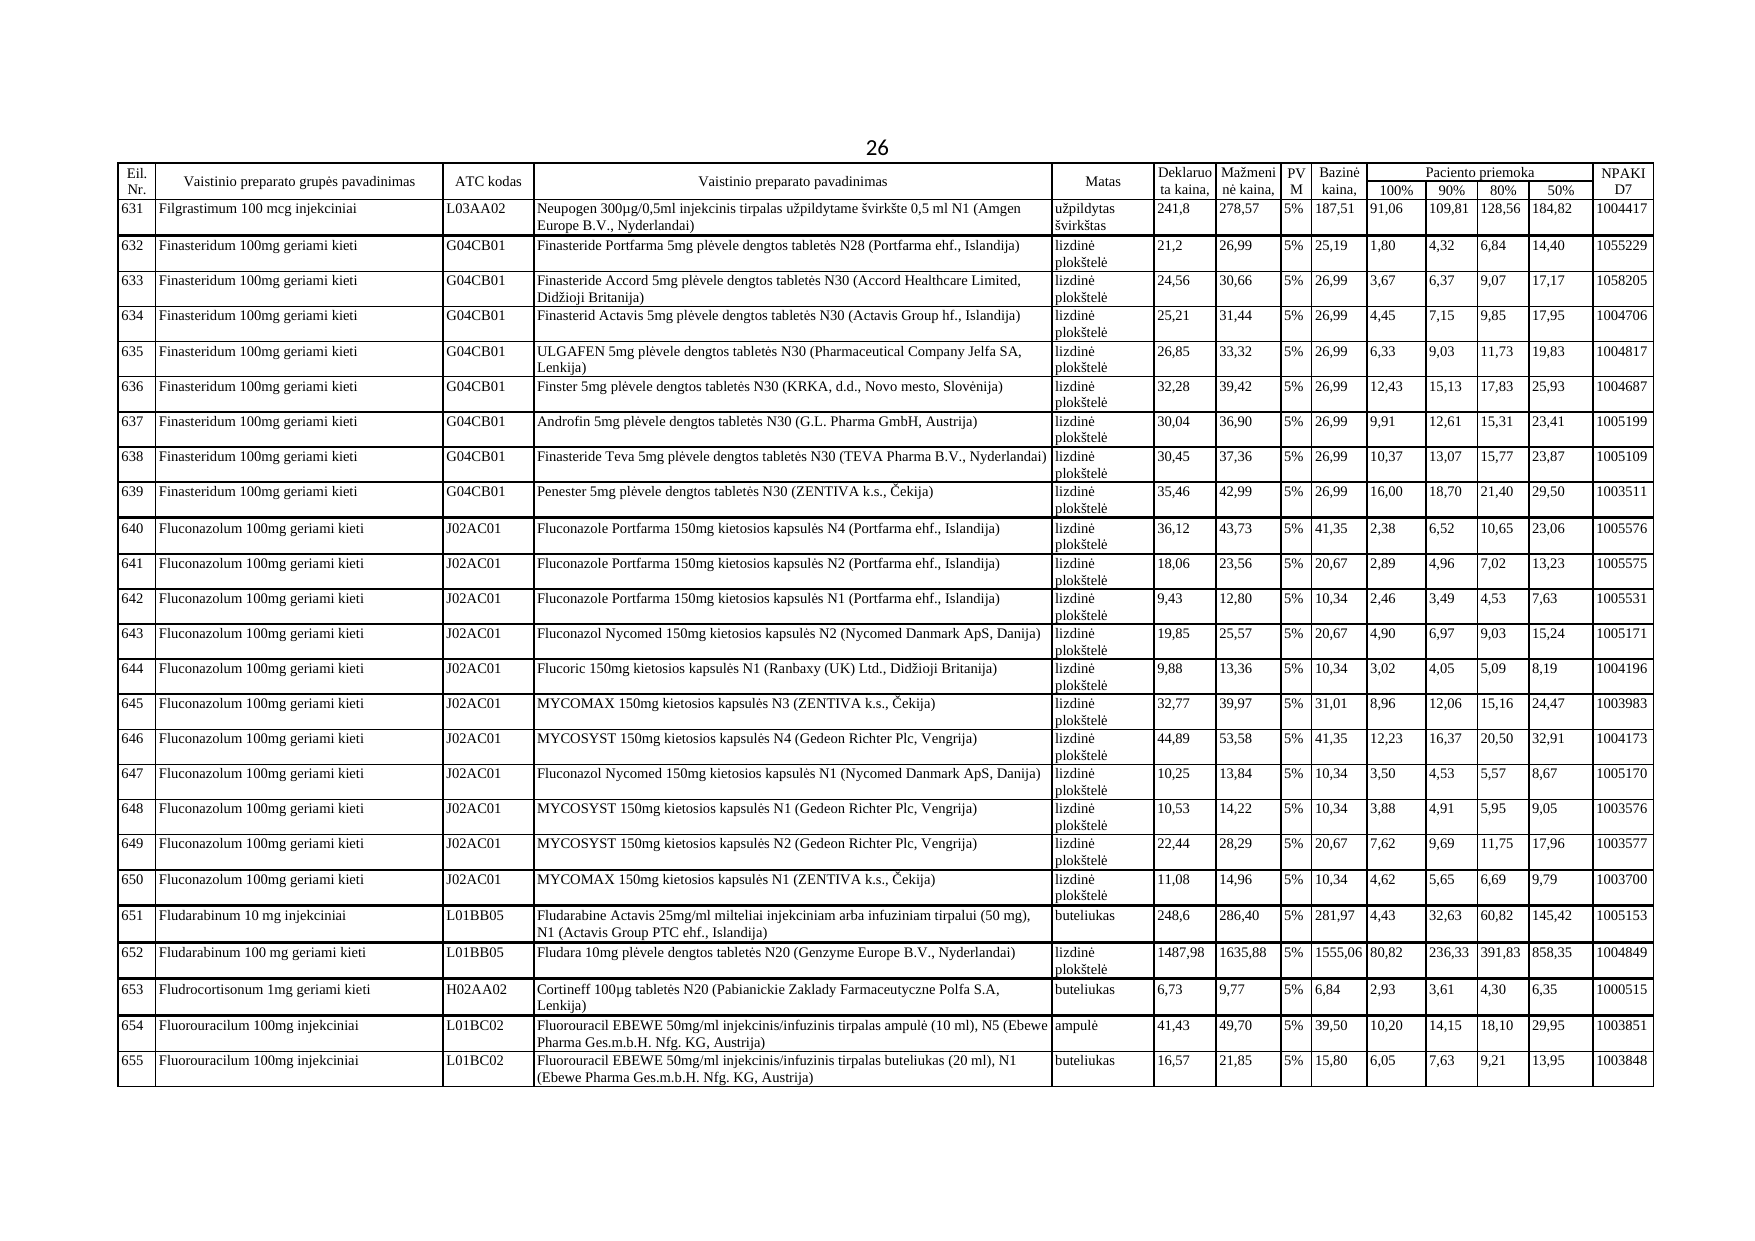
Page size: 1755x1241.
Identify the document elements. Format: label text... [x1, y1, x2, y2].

table_cell J02AC01 [444, 555, 533, 588]
table_cell 1055229 [1594, 237, 1653, 271]
table_cell 26,99 [1312, 307, 1366, 341]
table_cell 16,57 [1155, 1052, 1215, 1086]
table_cell 109,81 [1427, 200, 1477, 234]
table_cell 1004687 [1594, 377, 1653, 411]
table_cell 654 [119, 1017, 155, 1051]
table_cell Finasteridum 100mg geriami kieti [156, 377, 442, 411]
table_header ATC kodas [444, 164, 533, 199]
table_cell J02AC01 [444, 660, 533, 693]
table_header Paciento priemoka [1368, 164, 1592, 180]
table_cell 128,56 [1478, 200, 1528, 234]
table_cell 10,25 [1155, 765, 1215, 799]
table_cell 26,85 [1155, 342, 1215, 376]
table_cell Neupogen 300µg/0,5ml injekcinis tirpalas užpildytame švirkšte 0,5 ml N1 (Amgen Europe B.V., Nyderlandai) [535, 200, 1051, 234]
table_cell 5% [1282, 800, 1311, 834]
table_cell 9,79 [1530, 871, 1592, 904]
table_cell 641 [119, 555, 155, 588]
table_cell 13,23 [1530, 555, 1592, 588]
table_cell 5% [1282, 765, 1311, 799]
table_cell J02AC01 [444, 800, 533, 834]
table_cell 652 [119, 944, 155, 977]
table_cell L01BB05 [444, 944, 533, 977]
table_cell 18,06 [1155, 555, 1215, 588]
table_cell 14,15 [1427, 1017, 1477, 1051]
table_cell lizdinė plokštelė [1053, 800, 1153, 834]
table_cell 11,75 [1478, 835, 1528, 869]
table_cell 2,38 [1368, 519, 1425, 553]
table_cell 18,70 [1427, 483, 1477, 516]
table_cell G04CB01 [444, 483, 533, 516]
table_cell G04CB01 [444, 272, 533, 306]
table_cell 1004417 [1594, 200, 1653, 234]
table_cell 1003511 [1594, 483, 1653, 516]
table_cell MYCOMAX 150mg kietosios kapsulės N3 (ZENTIVA k.s., Čekija) [535, 695, 1051, 728]
table_cell 6,97 [1427, 625, 1477, 658]
table_cell L01BC02 [444, 1052, 533, 1086]
table_cell 636 [119, 377, 155, 411]
table_cell 6,37 [1427, 272, 1477, 306]
table_cell 9,88 [1155, 660, 1215, 693]
table_cell 37,36 [1217, 448, 1280, 481]
table_cell 1005170 [1594, 765, 1653, 799]
table_cell 31,44 [1217, 307, 1280, 341]
table_cell 10,34 [1312, 660, 1366, 693]
table_cell 20,50 [1478, 730, 1528, 763]
table_cell 635 [119, 342, 155, 376]
table_cell 12,23 [1368, 730, 1425, 763]
table_cell J02AC01 [444, 730, 533, 763]
table_cell 236,33 [1427, 944, 1477, 977]
table_cell 12,43 [1368, 377, 1425, 411]
table_cell 1555,06 [1312, 944, 1366, 977]
table_cell 24,56 [1155, 272, 1215, 306]
table_cell 1004196 [1594, 660, 1653, 693]
table_cell 3,67 [1368, 272, 1425, 306]
table_cell J02AC01 [444, 835, 533, 869]
table_cell 4,90 [1368, 625, 1425, 658]
table_cell 281,97 [1312, 907, 1366, 941]
table_cell 5% [1282, 871, 1311, 904]
table_cell Finasterid Actavis 5mg plėvele dengtos tabletės N30 (Actavis Group hf., Islandija) [535, 307, 1051, 341]
table_cell 5% [1282, 377, 1311, 411]
table_cell Finasteridum 100mg geriami kieti [156, 413, 442, 446]
table_cell 26,99 [1312, 483, 1366, 516]
table_cell 17,17 [1530, 272, 1592, 306]
table_cell lizdinė plokštelė [1053, 590, 1153, 623]
table_cell 6,73 [1155, 980, 1215, 1014]
table_cell 29,95 [1530, 1017, 1592, 1051]
table_cell 1004849 [1594, 944, 1653, 977]
table_cell L01BC02 [444, 1017, 533, 1051]
table_cell 248,6 [1155, 907, 1215, 941]
table_cell 634 [119, 307, 155, 341]
table_cell 12,61 [1427, 413, 1477, 446]
table_cell 391,83 [1478, 944, 1528, 977]
table_cell lizdinė plokštelė [1053, 272, 1153, 306]
table_cell Fluconazole Portfarma 150mg kietosios kapsulės N4 (Portfarma ehf., Islandija) [535, 519, 1051, 553]
table_cell 30,45 [1155, 448, 1215, 481]
table_cell 1005109 [1594, 448, 1653, 481]
table_cell 650 [119, 871, 155, 904]
table_cell 9,07 [1478, 272, 1528, 306]
table_cell 644 [119, 660, 155, 693]
table_cell 1635,88 [1217, 944, 1280, 977]
table_cell 6,84 [1478, 237, 1528, 271]
table_cell 21,40 [1478, 483, 1528, 516]
table_cell 6,05 [1368, 1052, 1425, 1086]
table_cell 1003851 [1594, 1017, 1653, 1051]
table_cell 8,96 [1368, 695, 1425, 728]
table_cell 32,91 [1530, 730, 1592, 763]
table_cell Finasteridum 100mg geriami kieti [156, 272, 442, 306]
table_cell 36,90 [1217, 413, 1280, 446]
table_cell 286,40 [1217, 907, 1280, 941]
table_cell 3,02 [1368, 660, 1425, 693]
table_cell J02AC01 [444, 519, 533, 553]
table_cell lizdinė plokštelė [1053, 519, 1153, 553]
table_cell 80% [1478, 182, 1528, 199]
table_cell 3,50 [1368, 765, 1425, 799]
table_cell J02AC01 [444, 765, 533, 799]
table_cell MYCOSYST 150mg kietosios kapsulės N4 (Gedeon Richter Plc, Vengrija) [535, 730, 1051, 763]
table_cell 15,77 [1478, 448, 1528, 481]
table_cell 648 [119, 800, 155, 834]
table_cell 5% [1282, 237, 1311, 271]
table_header PVM [1282, 164, 1311, 199]
table_cell 5% [1282, 907, 1311, 941]
table_cell 4,53 [1478, 590, 1528, 623]
table_cell 5% [1282, 448, 1311, 481]
table_cell 4,91 [1427, 800, 1477, 834]
table_cell 43,73 [1217, 519, 1280, 553]
table_cell 10,34 [1312, 800, 1366, 834]
table_cell Fludarabinum 10 mg injekciniai [156, 907, 442, 941]
table_cell Fluorouracilum 100mg injekciniai [156, 1052, 442, 1086]
table_cell G04CB01 [444, 307, 533, 341]
table_cell 21,85 [1217, 1052, 1280, 1086]
table_cell 5,65 [1427, 871, 1477, 904]
table_cell 4,96 [1427, 555, 1477, 588]
table_cell 19,85 [1155, 625, 1215, 658]
table_cell 41,43 [1155, 1017, 1215, 1051]
table_cell lizdinė plokštelė [1053, 625, 1153, 658]
table_cell 23,56 [1217, 555, 1280, 588]
table_cell 3,88 [1368, 800, 1425, 834]
table_cell 32,63 [1427, 907, 1477, 941]
table_cell 278,57 [1217, 200, 1280, 234]
table_cell Fluconazolum 100mg geriami kieti [156, 660, 442, 693]
table_cell 17,95 [1530, 307, 1592, 341]
table_cell lizdinė plokštelė [1053, 765, 1153, 799]
table_cell 5,57 [1478, 765, 1528, 799]
table_cell 7,02 [1478, 555, 1528, 588]
table_cell 10,34 [1312, 871, 1366, 904]
table_cell 1,80 [1368, 237, 1425, 271]
table_cell 1003576 [1594, 800, 1653, 834]
table_cell 9,85 [1478, 307, 1528, 341]
table_cell L03AA02 [444, 200, 533, 234]
table_cell 639 [119, 483, 155, 516]
table_cell 6,52 [1427, 519, 1477, 553]
table_cell Fluconazol Nycomed 150mg kietosios kapsulės N2 (Nycomed Danmark ApS, Danija) [535, 625, 1051, 658]
table_cell 39,50 [1312, 1017, 1366, 1051]
table_cell 145,42 [1530, 907, 1592, 941]
table_cell lizdinė plokštelė [1053, 413, 1153, 446]
table_cell 91,06 [1368, 200, 1425, 234]
table_cell 23,87 [1530, 448, 1592, 481]
table_cell 13,36 [1217, 660, 1280, 693]
table_cell 14,96 [1217, 871, 1280, 904]
table_cell 10,65 [1478, 519, 1528, 553]
table_cell 653 [119, 980, 155, 1014]
table_cell 10,34 [1312, 765, 1366, 799]
table_cell 1003983 [1594, 695, 1653, 728]
table_header Matas [1053, 164, 1153, 199]
table_header Bazinė kaina, Lt [1312, 164, 1366, 199]
table_cell lizdinė plokštelė [1053, 307, 1153, 341]
table_cell 5% [1282, 625, 1311, 658]
table_cell 10,53 [1155, 800, 1215, 834]
table_cell 21,2 [1155, 237, 1215, 271]
table_cell 642 [119, 590, 155, 623]
table_cell 15,31 [1478, 413, 1528, 446]
table_cell 241,8 [1155, 200, 1215, 234]
table_cell 1005576 [1594, 519, 1653, 553]
table_cell 632 [119, 237, 155, 271]
table_cell 53,58 [1217, 730, 1280, 763]
table_cell Fluconazolum 100mg geriami kieti [156, 835, 442, 869]
table_cell 32,28 [1155, 377, 1215, 411]
table_cell 13,95 [1530, 1052, 1592, 1086]
table_cell 647 [119, 765, 155, 799]
table_cell 5% [1282, 980, 1311, 1014]
table_cell 26,99 [1312, 448, 1366, 481]
table_cell 5% [1282, 342, 1311, 376]
table_cell 5,95 [1478, 800, 1528, 834]
table_cell 5% [1282, 555, 1311, 588]
table_cell 4,32 [1427, 237, 1477, 271]
table_cell Fludara 10mg plėvele dengtos tabletės N20 (Genzyme Europe B.V., Nyderlandai) [535, 944, 1051, 977]
table_cell 19,83 [1530, 342, 1592, 376]
table_cell 651 [119, 907, 155, 941]
table_cell 858,35 [1530, 944, 1592, 977]
table_cell lizdinė plokštelė [1053, 944, 1153, 977]
table_cell 28,29 [1217, 835, 1280, 869]
table_cell 4,45 [1368, 307, 1425, 341]
table_cell 5% [1282, 1052, 1311, 1086]
table_cell 50% [1530, 182, 1592, 199]
table_cell Fluorouracilum 100mg injekciniai [156, 1017, 442, 1051]
table_cell 26,99 [1312, 413, 1366, 446]
table_cell 5% [1282, 519, 1311, 553]
table_cell 17,83 [1478, 377, 1528, 411]
table_cell 5,09 [1478, 660, 1528, 693]
table_cell Fludrocortisonum 1mg geriami kieti [156, 980, 442, 1014]
table_cell 5% [1282, 590, 1311, 623]
table_cell 7,63 [1530, 590, 1592, 623]
table_cell 31,01 [1312, 695, 1366, 728]
table_cell 10,37 [1368, 448, 1425, 481]
table_cell 6,33 [1368, 342, 1425, 376]
table_cell Fluconazolum 100mg geriami kieti [156, 765, 442, 799]
table_cell 1004173 [1594, 730, 1653, 763]
table_cell 640 [119, 519, 155, 553]
table_cell Fluconazolum 100mg geriami kieti [156, 871, 442, 904]
table_cell Fludarabine Actavis 25mg/ml milteliai injekciniam arba infuziniam tirpalui (50 mg), N1 (Actavis Group PTC ehf., Islandija) [535, 907, 1051, 941]
table_cell 5% [1282, 944, 1311, 977]
table_cell 16,00 [1368, 483, 1425, 516]
table_cell 646 [119, 730, 155, 763]
table_cell 5% [1282, 272, 1311, 306]
table_cell lizdinė plokštelė [1053, 695, 1153, 728]
table_cell 8,67 [1530, 765, 1592, 799]
table_cell G04CB01 [444, 377, 533, 411]
table_cell lizdinė plokštelė [1053, 483, 1153, 516]
table_cell 3,61 [1427, 980, 1477, 1014]
table_cell J02AC01 [444, 871, 533, 904]
table_cell 649 [119, 835, 155, 869]
table_cell 4,05 [1427, 660, 1477, 693]
table_cell MYCOMAX 150mg kietosios kapsulės N1 (ZENTIVA k.s., Čekija) [535, 871, 1051, 904]
table_cell 1000515 [1594, 980, 1653, 1014]
table_cell 9,21 [1478, 1052, 1528, 1086]
table_cell 20,67 [1312, 555, 1366, 588]
table_header Vaistinio preparato grupės pavadinimas [156, 164, 442, 199]
table_cell 9,77 [1217, 980, 1280, 1014]
table_cell 5% [1282, 835, 1311, 869]
table_cell 7,63 [1427, 1052, 1477, 1086]
table_cell 1005171 [1594, 625, 1653, 658]
table_cell MYCOSYST 150mg kietosios kapsulės N1 (Gedeon Richter Plc, Vengrija) [535, 800, 1051, 834]
table_header Eil. Nr. [119, 164, 155, 199]
table_cell 4,43 [1368, 907, 1425, 941]
table_cell 645 [119, 695, 155, 728]
table_cell buteliukas [1053, 980, 1153, 1014]
table_cell 7,15 [1427, 307, 1477, 341]
table_cell Finasteridum 100mg geriami kieti [156, 448, 442, 481]
table_cell 42,99 [1217, 483, 1280, 516]
table_cell 10,20 [1368, 1017, 1425, 1051]
table_header Deklaruota kaina, Lt [1155, 164, 1215, 199]
table_cell 41,35 [1312, 519, 1366, 553]
table_cell G04CB01 [444, 342, 533, 376]
table_cell 7,62 [1368, 835, 1425, 869]
table_cell lizdinė plokštelė [1053, 835, 1153, 869]
table_cell G04CB01 [444, 448, 533, 481]
table_cell 12,80 [1217, 590, 1280, 623]
table_cell 633 [119, 272, 155, 306]
table_cell Fluconazolum 100mg geriami kieti [156, 625, 442, 658]
table_cell L01BB05 [444, 907, 533, 941]
table_cell 2,93 [1368, 980, 1425, 1014]
table_cell J02AC01 [444, 590, 533, 623]
table_cell Fluorouracil EBEWE 50mg/ml injekcinis/infuzinis tirpalas buteliukas (20 ml), N1 (Ebewe Pharma Ges.m.b.H. Nfg. KG, Austrija) [535, 1052, 1051, 1086]
table_cell 643 [119, 625, 155, 658]
table_cell 30,66 [1217, 272, 1280, 306]
table_cell 1005153 [1594, 907, 1653, 941]
table_cell lizdinė plokštelė [1053, 660, 1153, 693]
table_cell 15,16 [1478, 695, 1528, 728]
table_cell 26,99 [1312, 272, 1366, 306]
table_cell 1004706 [1594, 307, 1653, 341]
table_cell 9,05 [1530, 800, 1592, 834]
table_cell 13,84 [1217, 765, 1280, 799]
table_cell lizdinė plokštelė [1053, 871, 1153, 904]
table_cell 1005199 [1594, 413, 1653, 446]
table_cell 637 [119, 413, 155, 446]
table_cell Fluconazol Nycomed 150mg kietosios kapsulės N1 (Nycomed Danmark ApS, Danija) [535, 765, 1051, 799]
table_cell 3,49 [1427, 590, 1477, 623]
table_cell 15,13 [1427, 377, 1477, 411]
table_cell 2,89 [1368, 555, 1425, 588]
table_cell 17,96 [1530, 835, 1592, 869]
table_cell 25,57 [1217, 625, 1280, 658]
table_cell 10,34 [1312, 590, 1366, 623]
table_cell 1005531 [1594, 590, 1653, 623]
table_cell 30,04 [1155, 413, 1215, 446]
table_cell ampulė [1053, 1017, 1153, 1051]
table_cell 6,69 [1478, 871, 1528, 904]
table_cell Finasteridum 100mg geriami kieti [156, 237, 442, 271]
table_cell 24,47 [1530, 695, 1592, 728]
table_cell Finasteride Accord 5mg plėvele dengtos tabletės N30 (Accord Healthcare Limited, Didžioji Britanija) [535, 272, 1051, 306]
table_cell J02AC01 [444, 695, 533, 728]
table_cell 39,97 [1217, 695, 1280, 728]
table_cell 1005575 [1594, 555, 1653, 588]
table_cell J02AC01 [444, 625, 533, 658]
table_cell Fluconazolum 100mg geriami kieti [156, 800, 442, 834]
table_cell Finasteride Teva 5mg plėvele dengtos tabletės N30 (TEVA Pharma B.V., Nyderlandai) [535, 448, 1051, 481]
table_cell lizdinė plokštelė [1053, 237, 1153, 271]
table_cell 26,99 [1217, 237, 1280, 271]
table_cell 5% [1282, 200, 1311, 234]
table_cell 44,89 [1155, 730, 1215, 763]
table_cell 11,73 [1478, 342, 1528, 376]
table_header NPAKID7 [1594, 164, 1653, 199]
table_cell 184,82 [1530, 200, 1592, 234]
table_cell 26,99 [1312, 377, 1366, 411]
table_cell 29,50 [1530, 483, 1592, 516]
table_cell Fluconazolum 100mg geriami kieti [156, 590, 442, 623]
table_cell 4,30 [1478, 980, 1528, 1014]
table_cell 9,69 [1427, 835, 1477, 869]
table_cell 4,53 [1427, 765, 1477, 799]
table_cell 5% [1282, 413, 1311, 446]
table_cell G04CB01 [444, 413, 533, 446]
table_cell Finasteridum 100mg geriami kieti [156, 483, 442, 516]
table_cell 9,03 [1478, 625, 1528, 658]
table_cell 9,03 [1427, 342, 1477, 376]
table_cell Cortineff 100µg tabletės N20 (Pabianickie Zaklady Farmaceutyczne Polfa S.A, Lenkija) [535, 980, 1051, 1014]
table_cell 60,82 [1478, 907, 1528, 941]
table_cell 1003577 [1594, 835, 1653, 869]
table_cell Finasteride Portfarma 5mg plėvele dengtos tabletės N28 (Portfarma ehf., Islandija) [535, 237, 1051, 271]
table_cell ULGAFEN 5mg plėvele dengtos tabletės N30 (Pharmaceutical Company Jelfa SA, Lenkija) [535, 342, 1051, 376]
table_cell 41,35 [1312, 730, 1366, 763]
table_cell Penester 5mg plėvele dengtos tabletės N30 (ZENTIVA k.s., Čekija) [535, 483, 1051, 516]
table_cell lizdinė plokštelė [1053, 730, 1153, 763]
table_cell 5% [1282, 1017, 1311, 1051]
table_cell 638 [119, 448, 155, 481]
table_cell 4,62 [1368, 871, 1425, 904]
table_cell 1058205 [1594, 272, 1653, 306]
table_cell 187,51 [1312, 200, 1366, 234]
table_cell 26,99 [1312, 342, 1366, 376]
table_cell Fluconazolum 100mg geriami kieti [156, 555, 442, 588]
table_cell Fluconazolum 100mg geriami kieti [156, 695, 442, 728]
table_cell 5% [1282, 307, 1311, 341]
table_cell Androfin 5mg plėvele dengtos tabletės N30 (G.L. Pharma GmbH, Austrija) [535, 413, 1051, 446]
table_cell Finster 5mg plėvele dengtos tabletės N30 (KRKA, d.d., Novo mesto, Slovėnija) [535, 377, 1051, 411]
table_cell 32,77 [1155, 695, 1215, 728]
table_cell lizdinė plokštelė [1053, 342, 1153, 376]
table_cell 22,44 [1155, 835, 1215, 869]
table_cell 33,32 [1217, 342, 1280, 376]
table_cell 25,93 [1530, 377, 1592, 411]
table_cell 14,40 [1530, 237, 1592, 271]
table_cell buteliukas [1053, 907, 1153, 941]
table_cell 18,10 [1478, 1017, 1528, 1051]
table_cell 5% [1282, 695, 1311, 728]
table_cell Flucoric 150mg kietosios kapsulės N1 (Ranbaxy (UK) Ltd., Didžioji Britanija) [535, 660, 1051, 693]
table_cell 5% [1282, 730, 1311, 763]
table_cell Finasteridum 100mg geriami kieti [156, 307, 442, 341]
table_cell užpildytas švirkštas [1053, 200, 1153, 234]
table_cell Fluconazolum 100mg geriami kieti [156, 730, 442, 763]
table_cell 14,22 [1217, 800, 1280, 834]
table_cell 25,19 [1312, 237, 1366, 271]
table_cell 13,07 [1427, 448, 1477, 481]
table_header Mažmeninė kaina, Lt [1217, 164, 1280, 199]
table_cell Fluorouracil EBEWE 50mg/ml injekcinis/infuzinis tirpalas ampulė (10 ml), N5 (Ebewe Pharma Ges.m.b.H. Nfg. KG, Austrija) [535, 1017, 1051, 1051]
table_cell 9,43 [1155, 590, 1215, 623]
table_cell 35,46 [1155, 483, 1215, 516]
table_cell 9,91 [1368, 413, 1425, 446]
table_cell 25,21 [1155, 307, 1215, 341]
table_cell 12,06 [1427, 695, 1477, 728]
table_cell 11,08 [1155, 871, 1215, 904]
table_cell 1003700 [1594, 871, 1653, 904]
table_cell 1003848 [1594, 1052, 1653, 1086]
table_cell Fluconazolum 100mg geriami kieti [156, 519, 442, 553]
table_cell 2,46 [1368, 590, 1425, 623]
table_header Vaistinio preparato pavadinimas [535, 164, 1051, 199]
table_cell 1487,98 [1155, 944, 1215, 977]
table_cell 90% [1427, 182, 1477, 199]
table_cell 8,19 [1530, 660, 1592, 693]
table_cell 49,70 [1217, 1017, 1280, 1051]
table_cell H02AA02 [444, 980, 533, 1014]
table_cell buteliukas [1053, 1052, 1153, 1086]
table_cell G04CB01 [444, 237, 533, 271]
table_cell 15,24 [1530, 625, 1592, 658]
table_cell 39,42 [1217, 377, 1280, 411]
table_cell 1004817 [1594, 342, 1653, 376]
table_cell Finasteridum 100mg geriami kieti [156, 342, 442, 376]
table_cell 6,35 [1530, 980, 1592, 1014]
table_cell Filgrastimum 100 mcg injekciniai [156, 200, 442, 234]
table_cell 5% [1282, 660, 1311, 693]
table_cell 16,37 [1427, 730, 1477, 763]
table_cell Fluconazole Portfarma 150mg kietosios kapsulės N2 (Portfarma ehf., Islandija) [535, 555, 1051, 588]
table_cell 20,67 [1312, 835, 1366, 869]
table_cell 631 [119, 200, 155, 234]
table_cell 655 [119, 1052, 155, 1086]
table_cell lizdinė plokštelė [1053, 448, 1153, 481]
table_cell 15,80 [1312, 1052, 1366, 1086]
table_cell 20,67 [1312, 625, 1366, 658]
table_cell MYCOSYST 150mg kietosios kapsulės N2 (Gedeon Richter Plc, Vengrija) [535, 835, 1051, 869]
table_cell 23,41 [1530, 413, 1592, 446]
table_cell 36,12 [1155, 519, 1215, 553]
table_cell Fluconazole Portfarma 150mg kietosios kapsulės N1 (Portfarma ehf., Islandija) [535, 590, 1051, 623]
table_cell 6,84 [1312, 980, 1366, 1014]
table_cell 80,82 [1368, 944, 1425, 977]
table_cell lizdinė plokštelė [1053, 555, 1153, 588]
table_cell 5% [1282, 483, 1311, 516]
table_cell 100% [1368, 182, 1425, 199]
table_cell lizdinė plokštelė [1053, 377, 1153, 411]
table_cell Fludarabinum 100 mg geriami kieti [156, 944, 442, 977]
table_cell 23,06 [1530, 519, 1592, 553]
